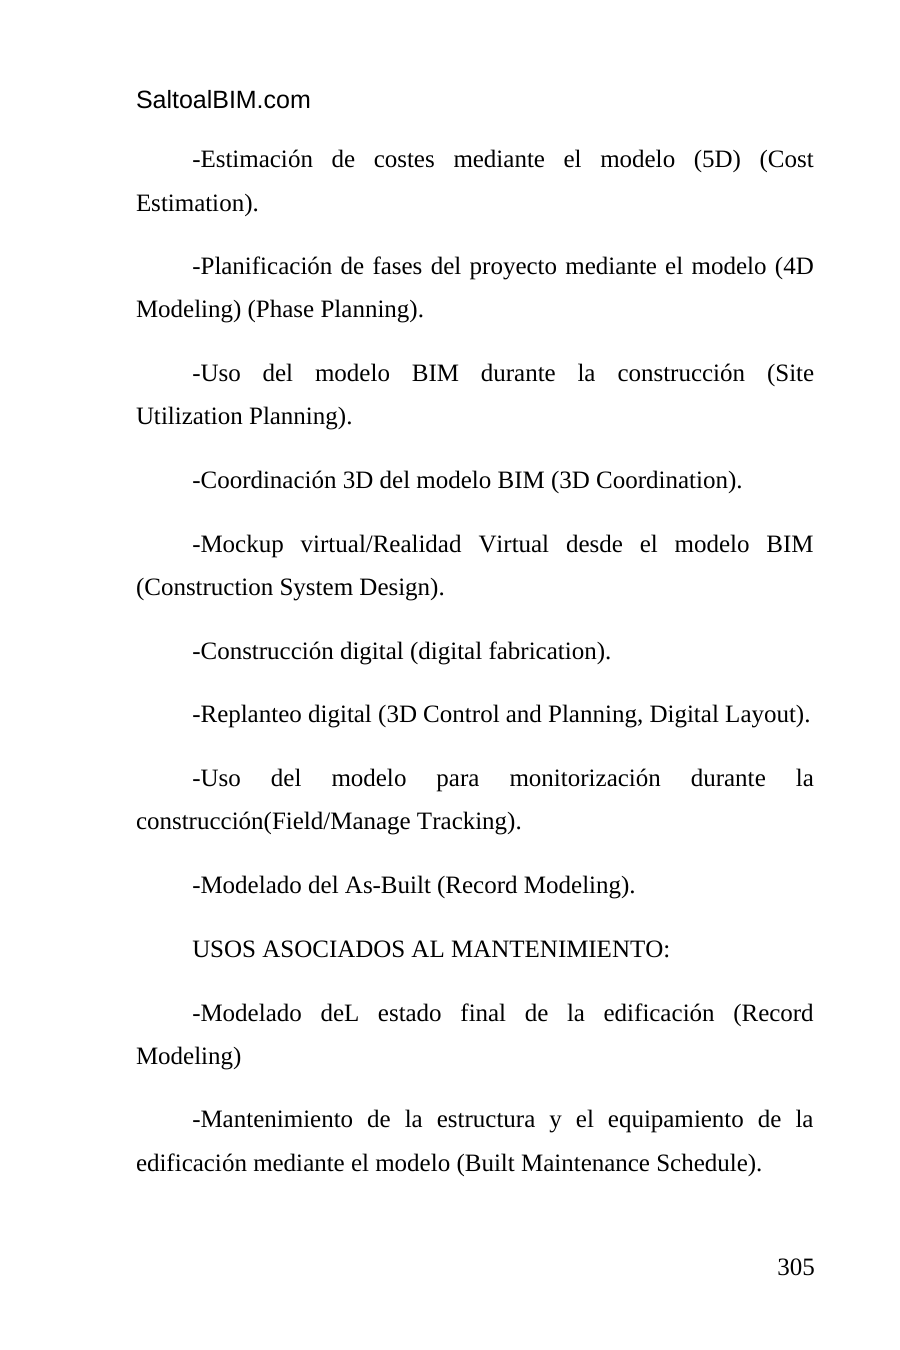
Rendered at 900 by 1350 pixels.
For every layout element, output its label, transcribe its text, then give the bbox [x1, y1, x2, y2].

text -Mockup virtual/Realidad Virtual desde el modelo BIM (Construction System Design). [136, 529, 814, 601]
text -Replanteo digital (3D Control and Planning, Digital Layout). [136, 699, 814, 728]
text -Planificación de fases del proyecto mediante el modelo (4D Modeling) (Phase Planning). [136, 251, 814, 323]
text -Modelado deL estado final de la edificación (Record Modeling) [136, 998, 814, 1069]
text -Coordinación 3D del modelo BIM (3D Coordination). [136, 465, 814, 494]
text -Mantenimiento de la estructura y el equipamiento de la edificación mediante el modelo (Built Maintenance Schedule). [136, 1104, 814, 1176]
text -Uso del modelo BIM durante la construcción (Site Utilization Planning). [136, 358, 814, 430]
text -Uso del modelo para monitorización durante la construcción(Field/Manage Tracking). [136, 763, 814, 835]
text -Construcción digital (digital fabrication). [136, 636, 814, 664]
text -Estimación de costes mediante el modelo (5D) (Cost Estimation). [136, 144, 814, 216]
text USOS ASOCIADOS AL MANTENIMIENTO: [136, 934, 814, 963]
text -Modelado del As-Built (Record Modeling). [136, 870, 814, 899]
